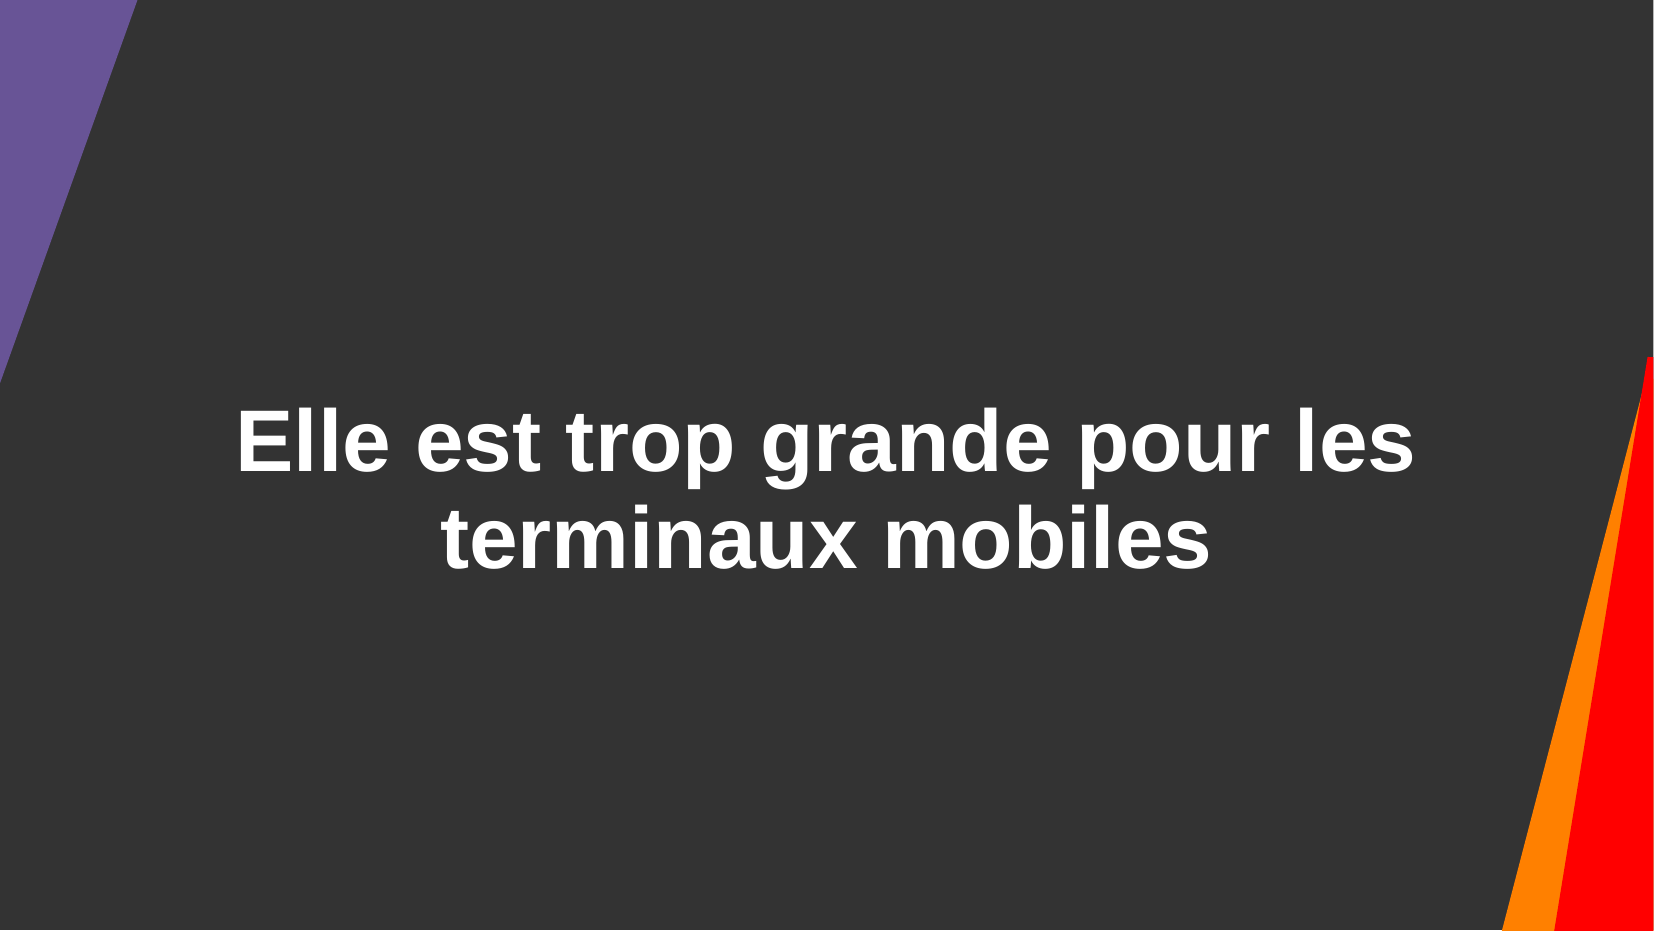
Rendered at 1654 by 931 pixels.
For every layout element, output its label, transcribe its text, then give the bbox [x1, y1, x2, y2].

text_box [0, 0, 138, 384]
title Elle est trop grande pour les terminaux mobiles [31, 391, 1622, 588]
text_box [1501, 356, 1654, 931]
